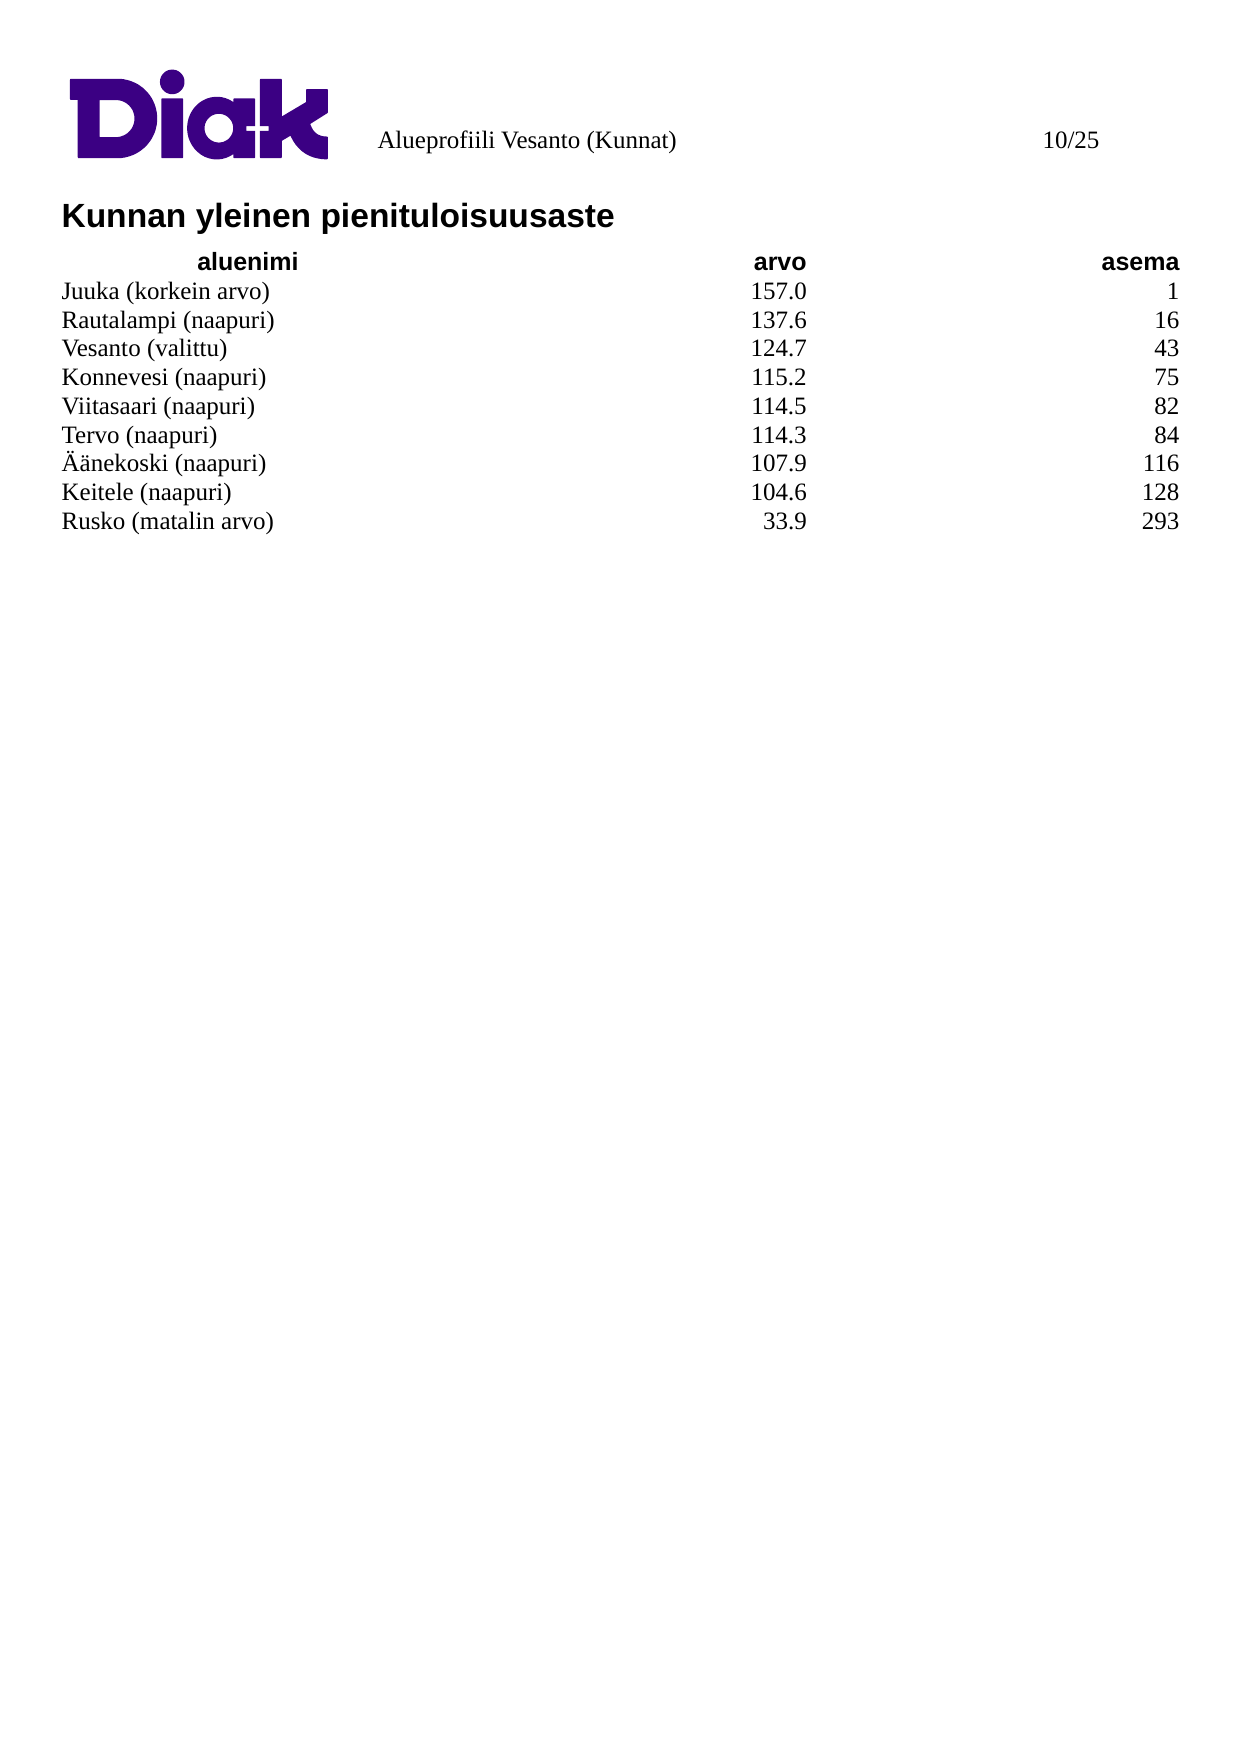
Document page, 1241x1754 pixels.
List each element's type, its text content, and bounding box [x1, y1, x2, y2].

table_cell 104.6 [434, 477, 806, 506]
table_cell 1 [806, 276, 1179, 305]
table_cell 33.9 [434, 506, 806, 535]
table_cell 114.5 [434, 391, 806, 420]
table_cell Konnevesi (naapuri) [61, 362, 434, 391]
table_cell 82 [806, 391, 1179, 420]
table_header arvo [434, 247, 806, 276]
table_cell 114.3 [434, 420, 806, 448]
table_cell 293 [806, 506, 1179, 535]
table_cell 128 [806, 477, 1179, 506]
table_cell 43 [806, 334, 1179, 362]
table_cell 16 [806, 305, 1179, 333]
table_cell 157.0 [434, 276, 806, 305]
table_header asema [806, 247, 1179, 276]
table_cell Keitele (naapuri) [61, 477, 434, 506]
table_cell 107.9 [434, 449, 806, 477]
table_cell 137.6 [434, 305, 806, 333]
table_cell 115.2 [434, 362, 806, 391]
table_cell 75 [806, 362, 1179, 391]
table_cell 84 [806, 420, 1179, 448]
table_cell Vesanto (valittu) [61, 334, 434, 362]
table_header aluenimi [61, 247, 434, 276]
table_cell Viitasaari (naapuri) [61, 391, 434, 420]
table_cell 116 [806, 449, 1179, 477]
table_cell Rautalampi (naapuri) [61, 305, 434, 333]
table_cell Tervo (naapuri) [61, 420, 434, 448]
table_cell Juuka (korkein arvo) [61, 276, 434, 305]
table_cell Rusko (matalin arvo) [61, 506, 434, 535]
table_cell 124.7 [434, 334, 806, 362]
subtitle Kunnan yleinen pienituloisuusaste [61, 196, 1179, 235]
table_cell Äänekoski (naapuri) [61, 449, 434, 477]
